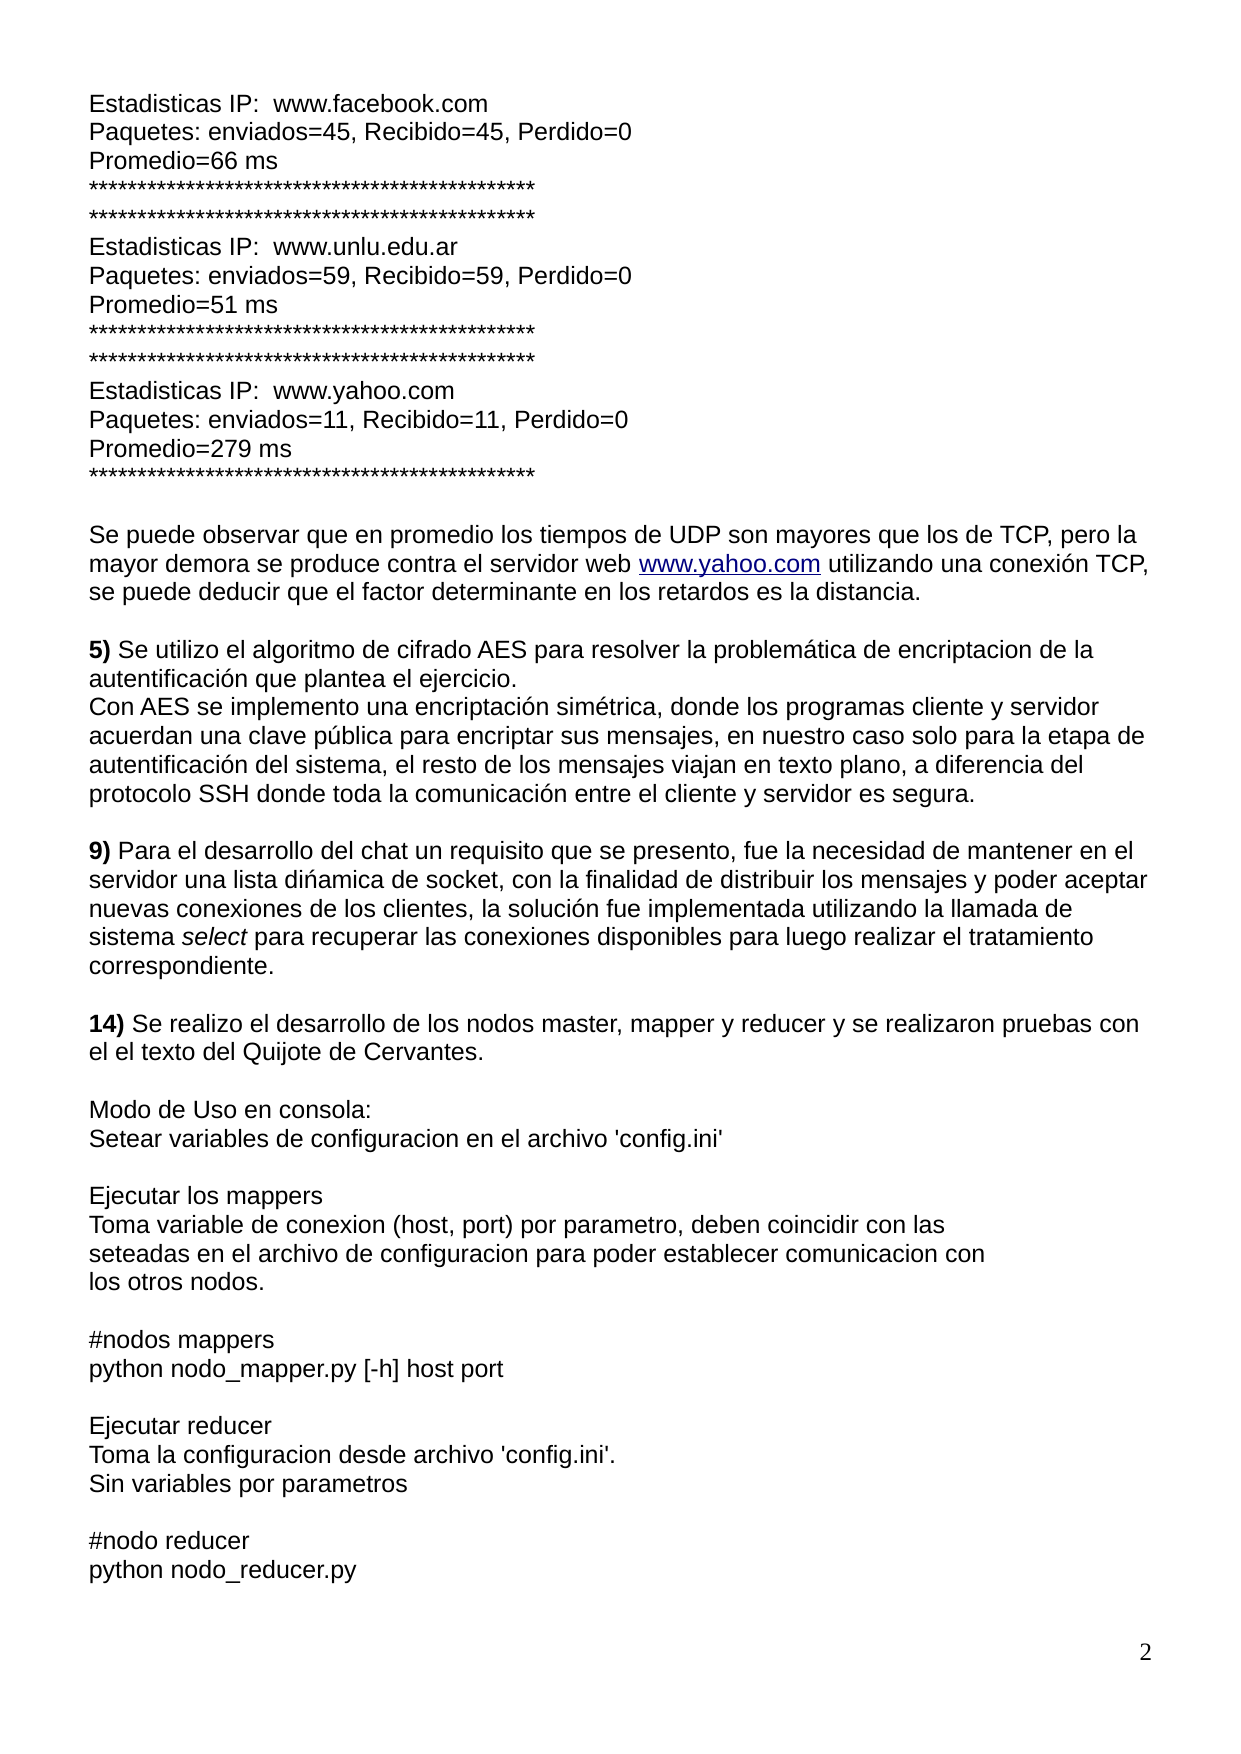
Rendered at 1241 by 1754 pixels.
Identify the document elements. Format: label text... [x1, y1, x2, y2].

text Paquetes: enviados=59, Recibido=59, Perdido=0 [88, 261, 1152, 290]
text Promedio=279 ms [88, 433, 1152, 462]
text 14) Se realizo el desarrollo de los nodos master, mapper y reducer y se realizaron pruebas con el el texto del Quijote de Cervantes. [88, 1008, 1152, 1066]
text Estadisticas IP: www.yahoo.com [88, 376, 1152, 405]
text Toma la configuracion desde archivo 'config.ini'. [88, 1440, 1152, 1468]
text seteadas en el archivo de configuracion para poder establecer comunicacion con [88, 1238, 1152, 1267]
text Ejecutar los mappers [88, 1181, 1152, 1210]
text ********************************************** [88, 175, 1152, 203]
text #nodos mappers [88, 1325, 1152, 1353]
text python nodo_reducer.py [88, 1555, 1152, 1583]
text Se puede observar que en promedio los tiempos de UDP son mayores que los de TCP, pero la mayor demora se produce contra el servidor web www.yahoo.com utilizando una conexión TCP, se puede deducir que el factor determinante en los retardos es la distancia. [88, 520, 1152, 606]
text Setear variables de configuracion en el archivo 'config.ini' [88, 1123, 1152, 1152]
text Ejecutar reducer [88, 1411, 1152, 1440]
text Promedio=66 ms [88, 146, 1152, 175]
text #nodo reducer [88, 1526, 1152, 1555]
text ********************************************** [88, 347, 1152, 376]
text ********************************************** [88, 203, 1152, 232]
text 9) Para el desarrollo del chat un requisito que se presento, fue la necesidad de mantener en el servidor una lista dińamica de socket, con la finalidad de distribuir los mensajes y poder aceptar nuevas conexiones de los clientes, la solución fue implementada utilizando la llamada de sistema select para recuperar las conexiones disponibles para luego realizar el tratamiento correspondiente. [88, 836, 1152, 980]
text Modo de Uso en consola: [88, 1095, 1152, 1123]
text Con AES se implemento una encriptación simétrica, donde los programas cliente y servidor acuerdan una clave pública para encriptar sus mensajes, en nuestro caso solo para la etapa de autentificación del sistema, el resto de los mensajes viajan en texto plano, a diferencia del protocolo SSH donde toda la comunicación entre el cliente y servidor es segura. [88, 692, 1152, 807]
text Promedio=51 ms [88, 290, 1152, 318]
text Toma variable de conexion (host, port) por parametro, deben coincidir con las [88, 1210, 1152, 1238]
text Estadisticas IP: www.facebook.com [88, 88, 1152, 117]
text Sin variables por parametros [88, 1468, 1152, 1497]
text Estadisticas IP: www.unlu.edu.ar [88, 232, 1152, 261]
text 5) Se utilizo el algoritmo de cifrado AES para resolver la problemática de encriptacion de la autentificación que plantea el ejercicio. [88, 635, 1152, 692]
text Paquetes: enviados=45, Recibido=45, Perdido=0 [88, 117, 1152, 146]
text ********************************************** [88, 462, 1152, 491]
text ********************************************** [88, 318, 1152, 347]
text python nodo_mapper.py [-h] host port [88, 1353, 1152, 1382]
text Paquetes: enviados=11, Recibido=11, Perdido=0 [88, 405, 1152, 433]
text los otros nodos. [88, 1267, 1152, 1296]
